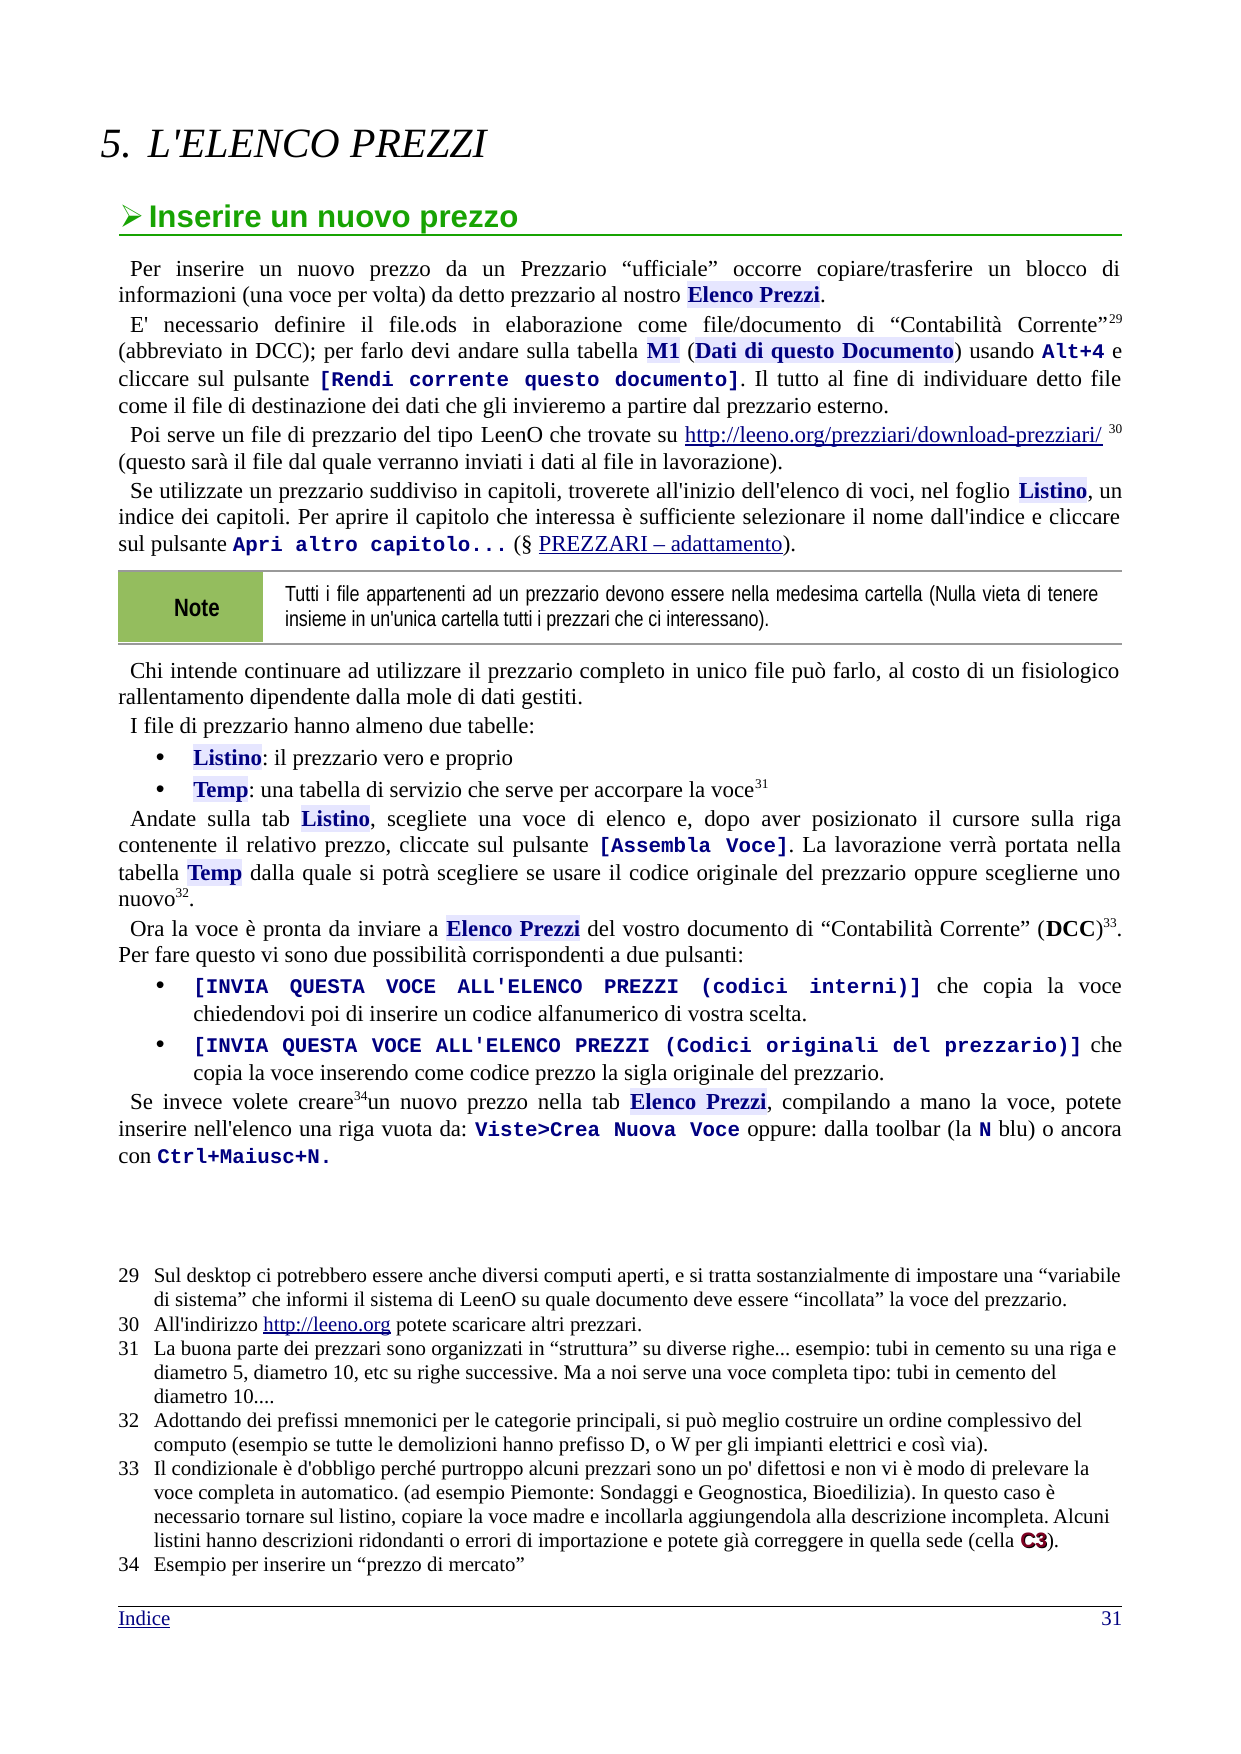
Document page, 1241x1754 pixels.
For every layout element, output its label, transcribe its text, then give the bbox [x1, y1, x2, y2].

list [INVIA QUESTA VOCE ALL'ELENCO PREZZI (codici interni)] che copia la voce chiedendovi poi di inserire un codice alfanumerico di vostra scelta. [156, 970, 1122, 1026]
subtitle L'ELENCO PREZZI [100, 118, 1122, 166]
subtitle Inserire un nuovo prezzo [119, 198, 1122, 234]
list Temp: una tabella di servizio che serve per accorpare la voce [156, 773, 1122, 802]
text Chi intende continuare ad utilizzare il prezzario completo in unico file può farlo, al costo di un fisiologico rallentamento dipendente dalla mole di dati gestiti. [118, 657, 1122, 710]
text Ora la voce è pronta da inviare a Elenco Prezzi del vostro documento di “Contabilità Corrente” (DCC). Per fare questo vi sono due possibilità corrispondenti a due pulsanti: [118, 915, 1122, 967]
text Poi serve un file di prezzario del tipo LeenO che trovate su http://leeno.org/prezziari/download-prezziari/ (questo sarà il file dal quale verranno inviati i dati al file in lavorazione). [118, 421, 1122, 474]
table_header Tutti i file appartenenti ad un prezzario devono essere nella medesima cartella (Nulla vieta di tenere insieme in un'unica cartella tutti i prezzari che ci interessano). [264, 572, 1122, 642]
text Sul desktop ci potrebbero essere anche diversi computi aperti, e si tratta sostanzialmente di impostare una “variabile di sistema” che informi il sistema di LeenO su quale documento deve essere “incollata” la voce del prezzario. [118, 1263, 1122, 1311]
table_header Note [118, 572, 263, 642]
list [INVIA QUESTA VOCE ALL'ELENCO PREZZI (Codici originali del prezzario)] che copia la voce inserendo come codice prezzo la sigla originale del prezzario. [156, 1029, 1122, 1085]
text All'indirizzo http://leeno.org potete scaricare altri prezzari. [118, 1311, 1122, 1336]
list La buona parte dei prezzari sono organizzati in “struttura” su diverse righe... esempio: tubi in cemento su una riga e diametro 5, diametro 10, etc su righe successive. Ma a noi serve una voce completa tipo: tubi in cemento del diametro 10.... [118, 1336, 1122, 1408]
text Se invece volete creareun nuovo prezzo nella tab Elenco Prezzi, compilando a mano la voce, potete inserire nell'elenco una riga vuota da: Viste>Crea Nuova Voce oppure: dalla toolbar (la N blu) o ancora con Ctrl+Maiusc+N. [118, 1088, 1122, 1170]
text Adottando dei prefissi mnemonici per le categorie principali, si può meglio costruire un ordine complessivo del computo (esempio se tutte le demolizioni hanno prefisso D, o W per gli impianti elettrici e così via). [118, 1408, 1122, 1456]
text Il condizionale è d'obbligo perché purtroppo alcuni prezzari sono un po' difettosi e non vi è modo di prelevare la voce completa in automatico. (ad esempio Piemonte: Sondaggi e Geognostica, Bioedilizia). In questo caso è necessario tornare sul listino, copiare la voce madre e incollarla aggiungendola alla descrizione incompleta. Alcuni listini hanno descrizioni ridondanti o errori di importazione e potete già correggere in quella sede (cella C3). [118, 1456, 1122, 1552]
text Se utilizzate un prezzario suddiviso in capitoli, troverete all'inizio dell'elenco di voci, nel foglio Listino, un indice dei capitoli. Per aprire il capitolo che interessa è sufficiente selezionare il nome dall'indice e cliccare sul pulsante Apri altro capitolo... (§ PREZZARI – adattamento). [118, 477, 1122, 557]
text I file di prezzario hanno almeno due tabelle: [118, 713, 1122, 739]
text Per inserire un nuovo prezzo da un Prezzario “ufficiale” occorre copiare/trasferire un blocco di informazioni (una voce per volta) da detto prezzario al nostro Elenco Prezzi. [118, 255, 1122, 308]
list Listino: il prezzario vero e proprio [156, 742, 1122, 771]
text Andate sulla tab Listino, scegliete una voce di elenco e, dopo aver posizionato il cursore sulla riga contenente il relativo prezzo, cliccate sul pulsante [Assembla Voce]. La lavorazione verrà portata nella tabella Temp dalla quale si potrà scegliere se usare il codice originale del prezzario oppure sceglierne uno nuovo. [118, 805, 1122, 912]
text E' necessario definire il file.ods in elaborazione come file/documento di “Contabilità Corrente” (abbreviato in DCC); per farlo devi andare sulla tabella M1 (Dati di questo Documento) usando Alt+4 e cliccare sul pulsante [Rendi corrente questo documento]. Il tutto al fine di individuare detto file come il file di destinazione dei dati che gli invieremo a partire dal prezzario esterno. [118, 311, 1122, 418]
text Esempio per inserire un “prezzo di mercato” [118, 1552, 1122, 1576]
